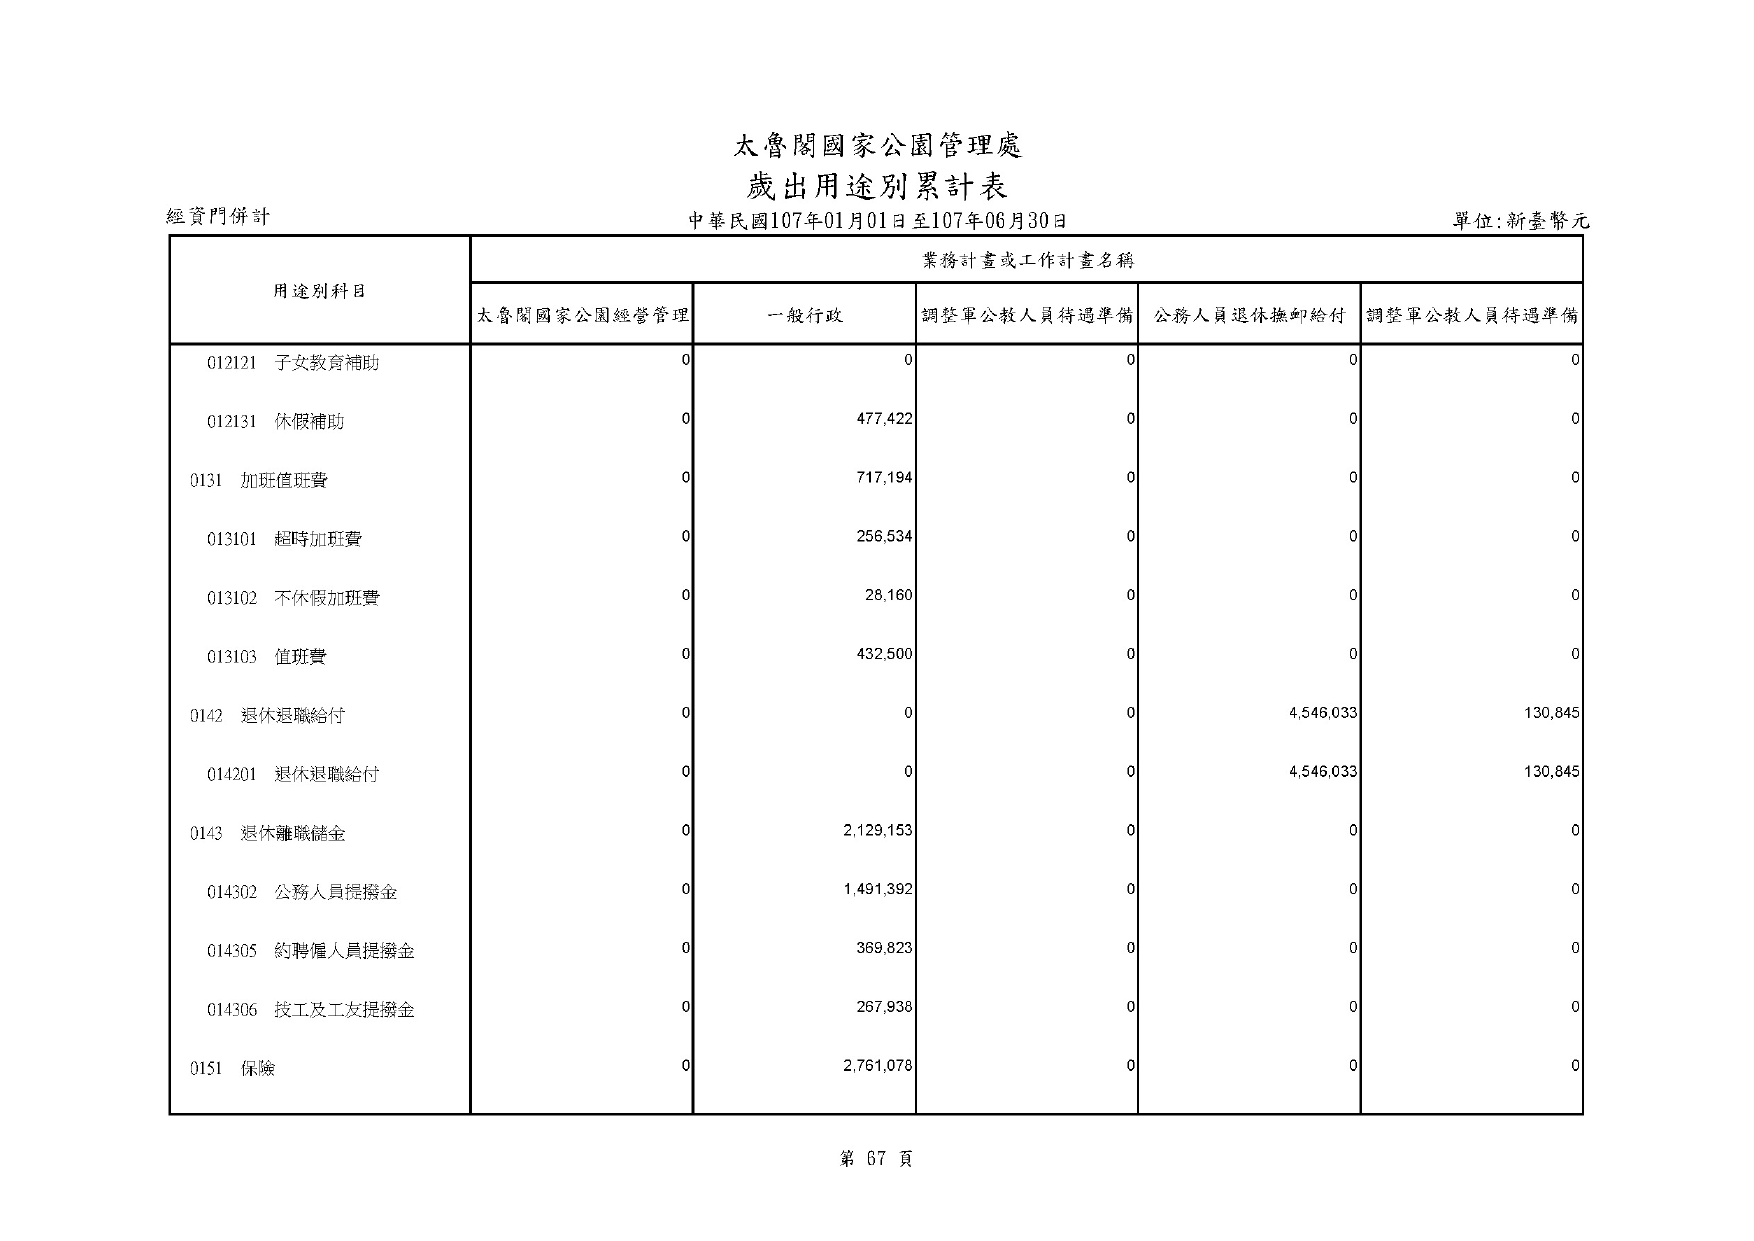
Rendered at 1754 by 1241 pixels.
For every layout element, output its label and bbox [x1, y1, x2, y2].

picture [59, 59, 1695, 1216]
